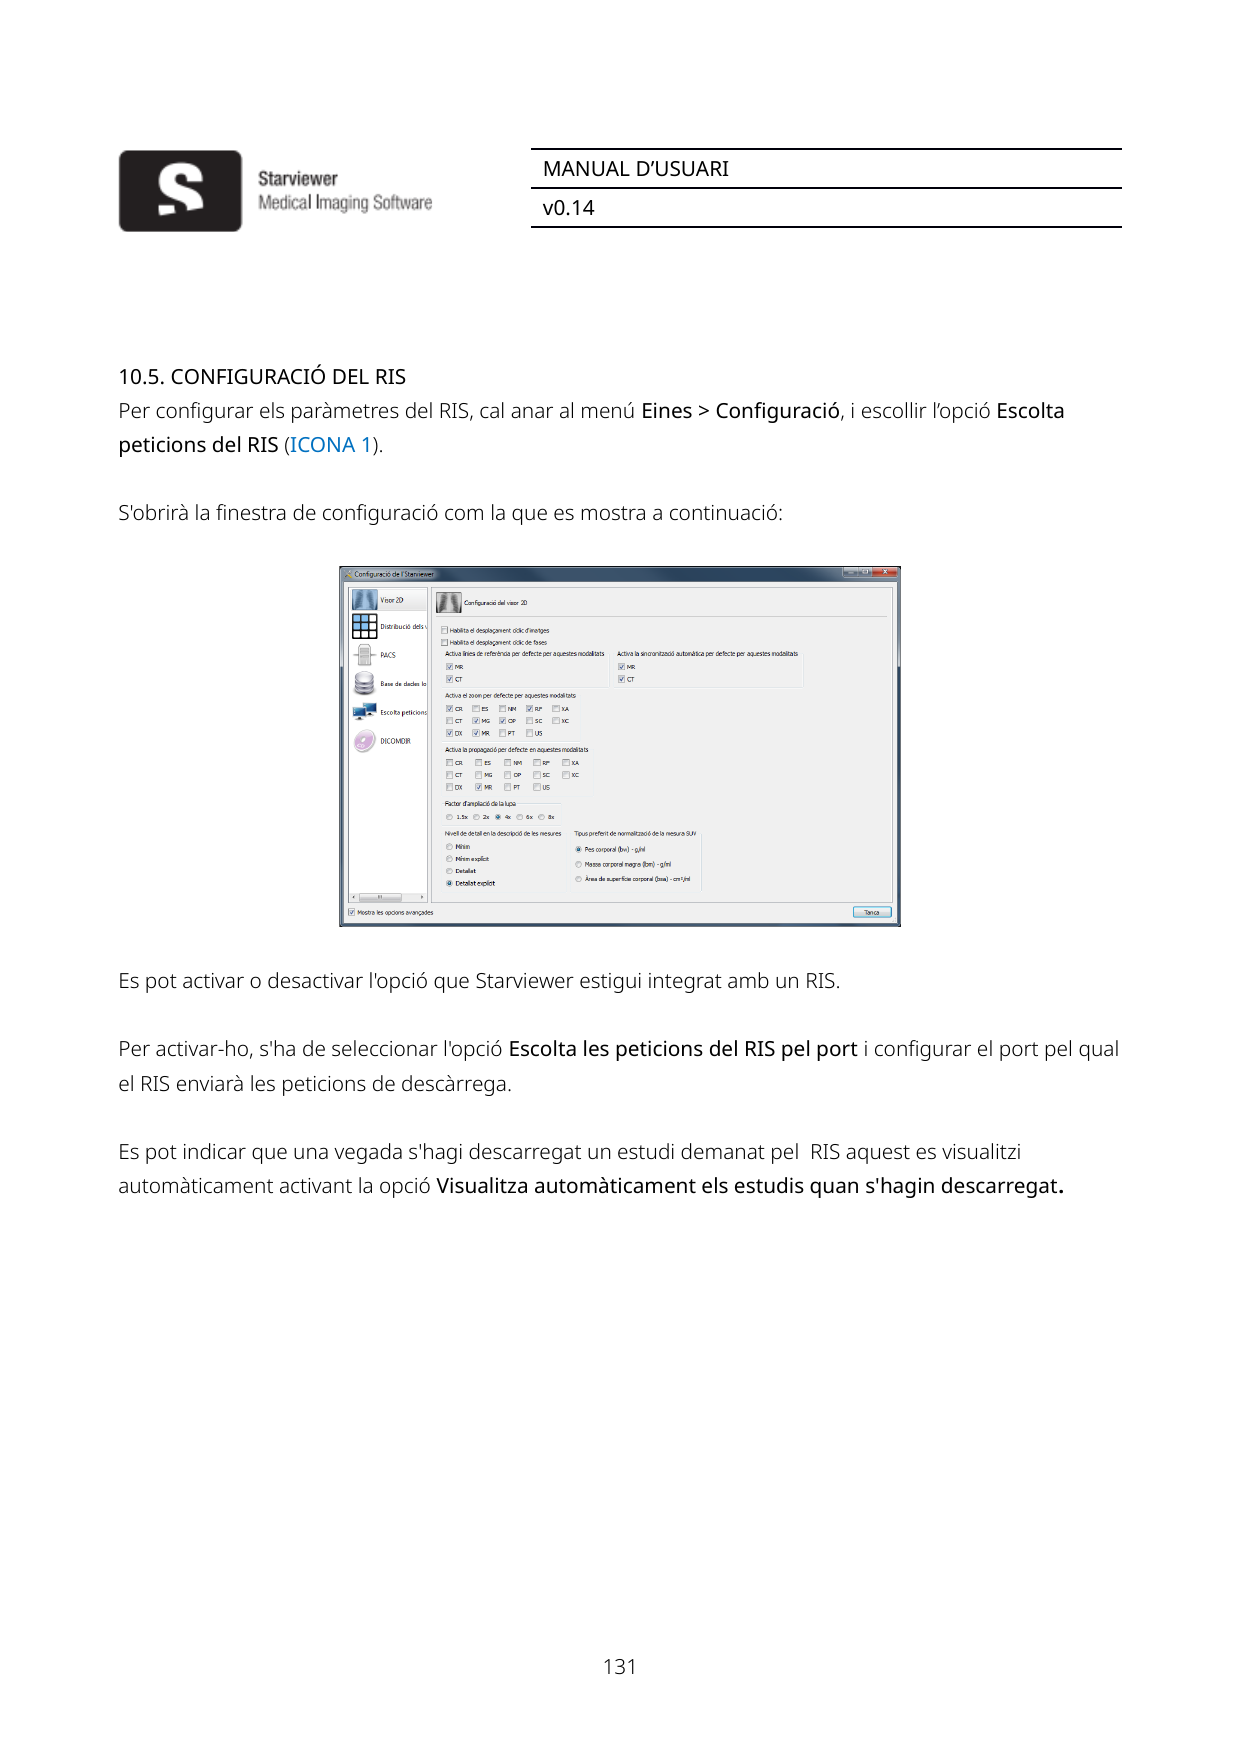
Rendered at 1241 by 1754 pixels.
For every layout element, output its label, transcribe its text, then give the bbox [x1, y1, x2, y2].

picture [339, 566, 901, 927]
subtitle Configuració del RIS [118, 362, 1122, 391]
text Es pot indicar que una vegada s'hagi descarregat un estudi demanat pel RIS aquest es visualitzi automàticament activant la opció Visualitza automàticament els estudis quan s'hagin descarregat. [118, 1137, 1122, 1199]
text Per configurar els paràmetres del RIS, cal anar al menú Eines > Configuració, i escollir l’opció Escolta peticions del RIS (ICONA 1). [118, 396, 1122, 459]
text Es pot activar o desactivar l'opció que Starviewer estigui integrat amb un RIS. [118, 966, 1122, 995]
text S'obrirà la finestra de configuració com la que es mostra a continuació: [118, 498, 1122, 527]
text Per activar-ho, s'ha de seleccionar l'opció Escolta les peticions del RIS pel port i configurar el port pel qual el RIS enviarà les peticions de descàrrega. [118, 1034, 1122, 1097]
